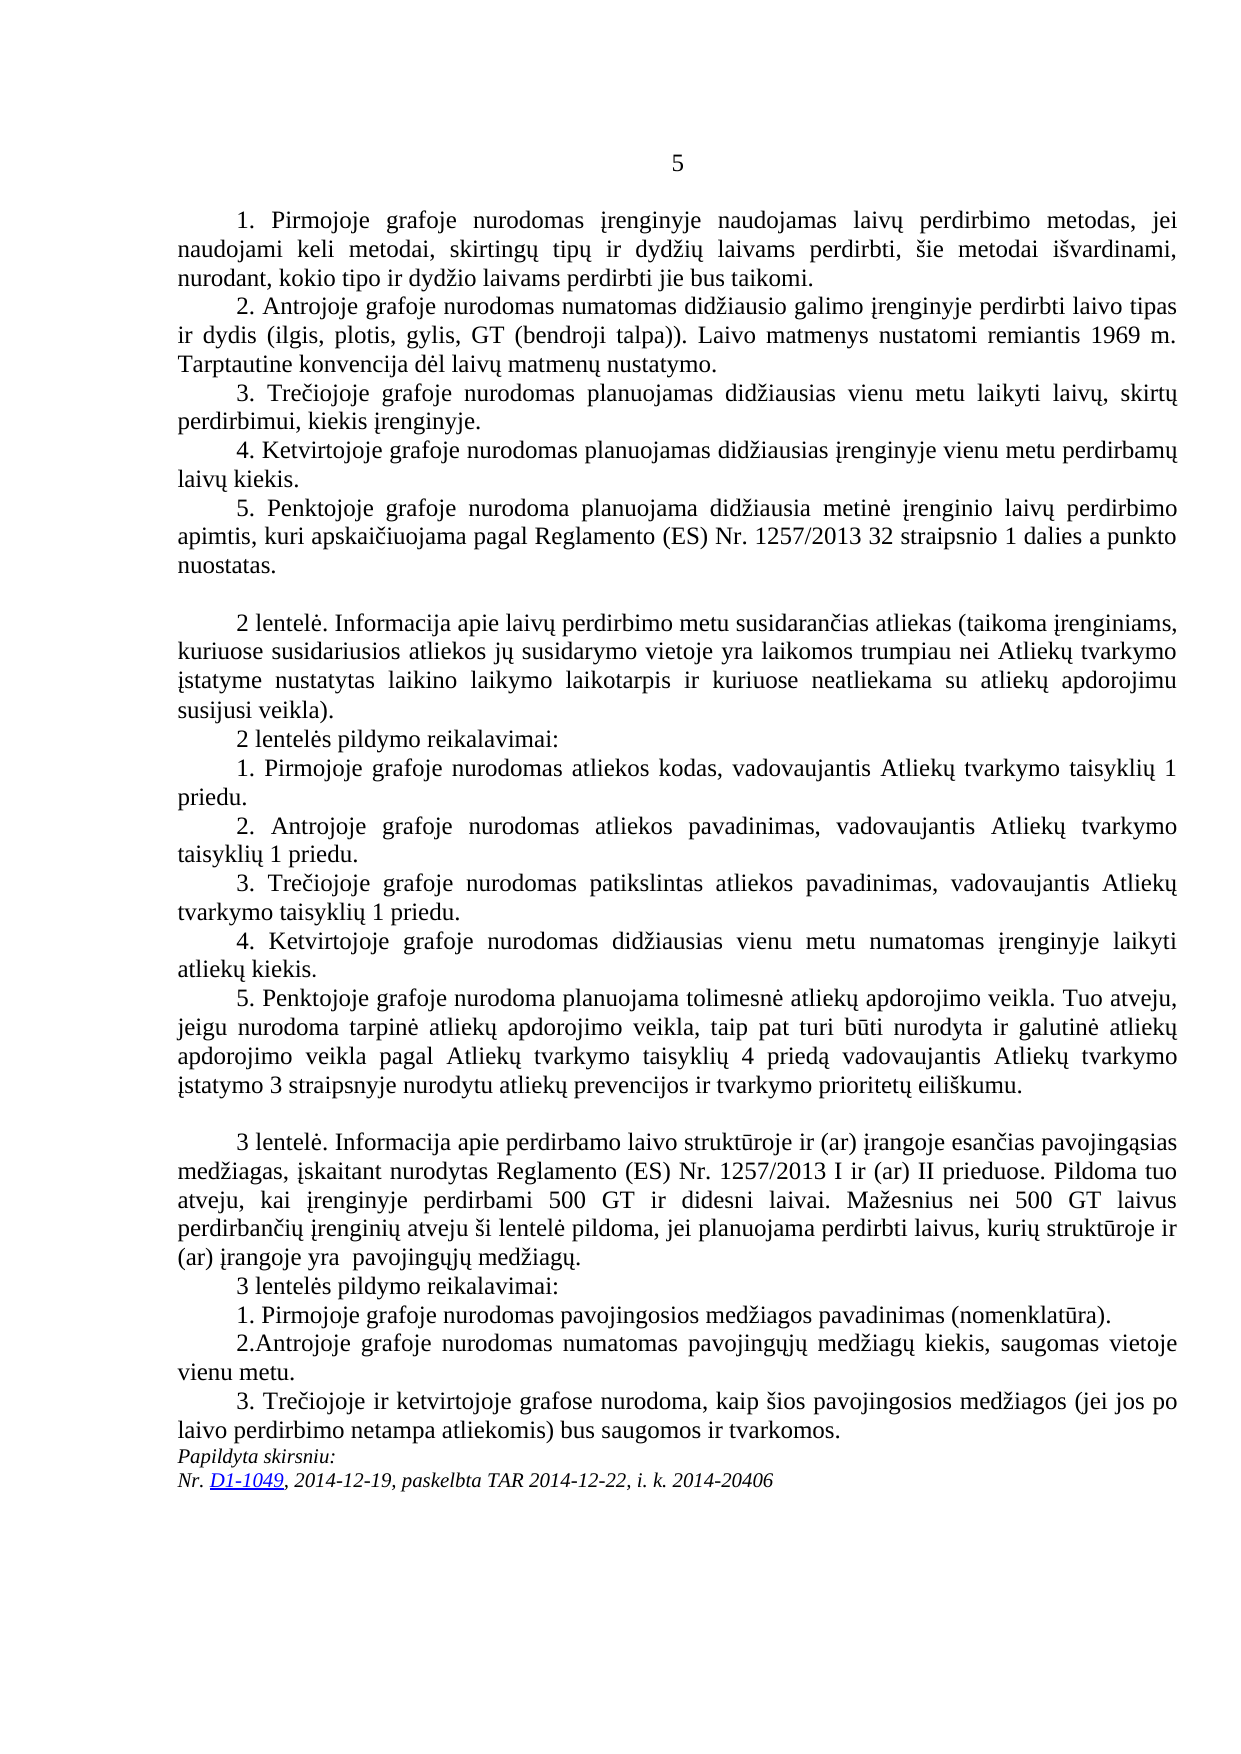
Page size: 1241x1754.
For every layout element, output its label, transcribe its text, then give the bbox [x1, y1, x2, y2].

text 3. Trečiojoje grafoje nurodomas planuojamas didžiausias vienu metu laikyti laivų, skirtų perdirbimui, kiekis įrenginyje. [177, 378, 1178, 435]
text 2 lentelės pildymo reikalavimai: [177, 724, 1178, 753]
text 3. Trečiojoje grafoje nurodomas patikslintas atliekos pavadinimas, vadovaujantis Atliekų tvarkymo taisyklių 1 priedu. [177, 868, 1178, 926]
text Papildyta skirsniu: [177, 1443, 1178, 1468]
text 3 lentelė. Informacija apie perdirbamo laivo struktūroje ir (ar) įrangoje esančias pavojingąsias medžiagas, įskaitant nurodytas Reglamento (ES) Nr. 1257/2013 I ir (ar) II prieduose. Pildoma tuo atveju, kai įrenginyje perdirbami 500 GT ir didesni laivai. Mažesnius nei 500 GT laivus perdirbančių įrenginių atveju ši lentelė pildoma, jei planuojama perdirbti laivus, kurių struktūroje ir (ar) įrangoje yra pavojingųjų medžiagų. [177, 1127, 1178, 1271]
text 2.Antrojoje grafoje nurodomas numatomas pavojingųjų medžiagų kiekis, saugomas vietoje vienu metu. [177, 1328, 1178, 1386]
text 1. Pirmojoje grafoje nurodomas pavojingosios medžiagos pavadinimas (nomenklatūra). [177, 1300, 1178, 1328]
text 2. Antrojoje grafoje nurodomas numatomas didžiausio galimo įrenginyje perdirbti laivo tipas ir dydis (ilgis, plotis, gylis, GT (bendroji talpa)). Laivo matmenys nustatomi remiantis 1969 m. Tarptautine konvencija dėl laivų matmenų nustatymo. [177, 291, 1178, 378]
text 5. Penktojoje grafoje nurodoma planuojama didžiausia metinė įrenginio laivų perdirbimo apimtis, kuri apskaičiuojama pagal Reglamento (ES) Nr. 1257/2013 32 straipsnio 1 dalies a punkto nuostatas. [177, 493, 1178, 579]
text 2 lentelė. Informacija apie laivų perdirbimo metu susidarančias atliekas (taikoma įrenginiams, kuriuose susidariusios atliekos jų susidarymo vietoje yra laikomos trumpiau nei Atliekų tvarkymo įstatyme nustatytas laikino laikymo laikotarpis ir kuriuose neatliekama su atliekų apdorojimu susijusi veikla). [177, 608, 1178, 724]
text 5. Penktojoje grafoje nurodoma planuojama tolimesnė atliekų apdorojimo veikla. Tuo atveju, jeigu nurodoma tarpinė atliekų apdorojimo veikla, taip pat turi būti nurodyta ir galutinė atliekų apdorojimo veikla pagal Atliekų tvarkymo taisyklių 4 priedą vadovaujantis Atliekų tvarkymo įstatymo 3 straipsnyje nurodytu atliekų prevencijos ir tvarkymo prioritetų eiliškumu. [177, 983, 1178, 1098]
text 2. Antrojoje grafoje nurodomas atliekos pavadinimas, vadovaujantis Atliekų tvarkymo taisyklių 1 priedu. [177, 811, 1178, 868]
text 3. Trečiojoje ir ketvirtojoje grafose nurodoma, kaip šios pavojingosios medžiagos (jei jos po laivo perdirbimo netampa atliekomis) bus saugomos ir tvarkomos. [177, 1386, 1178, 1443]
text 3 lentelės pildymo reikalavimai: [236, 1271, 1178, 1300]
text Nr. D1-1049, 2014-12-19, paskelbta TAR 2014-12-22, i. k. 2014-20406 [177, 1468, 1178, 1492]
text 4. Ketvirtojoje grafoje nurodomas planuojamas didžiausias įrenginyje vienu metu perdirbamų laivų kiekis. [177, 435, 1178, 493]
text 1. Pirmojoje grafoje nurodomas atliekos kodas, vadovaujantis Atliekų tvarkymo taisyklių 1 priedu. [177, 753, 1178, 811]
text 1. Pirmojoje grafoje nurodomas įrenginyje naudojamas laivų perdirbimo metodas, jei naudojami keli metodai, skirtingų tipų ir dydžių laivams perdirbti, šie metodai išvardinami, nurodant, kokio tipo ir dydžio laivams perdirbti jie bus taikomi. [177, 205, 1178, 291]
text 4. Ketvirtojoje grafoje nurodomas didžiausias vienu metu numatomas įrenginyje laikyti atliekų kiekis. [177, 926, 1178, 983]
